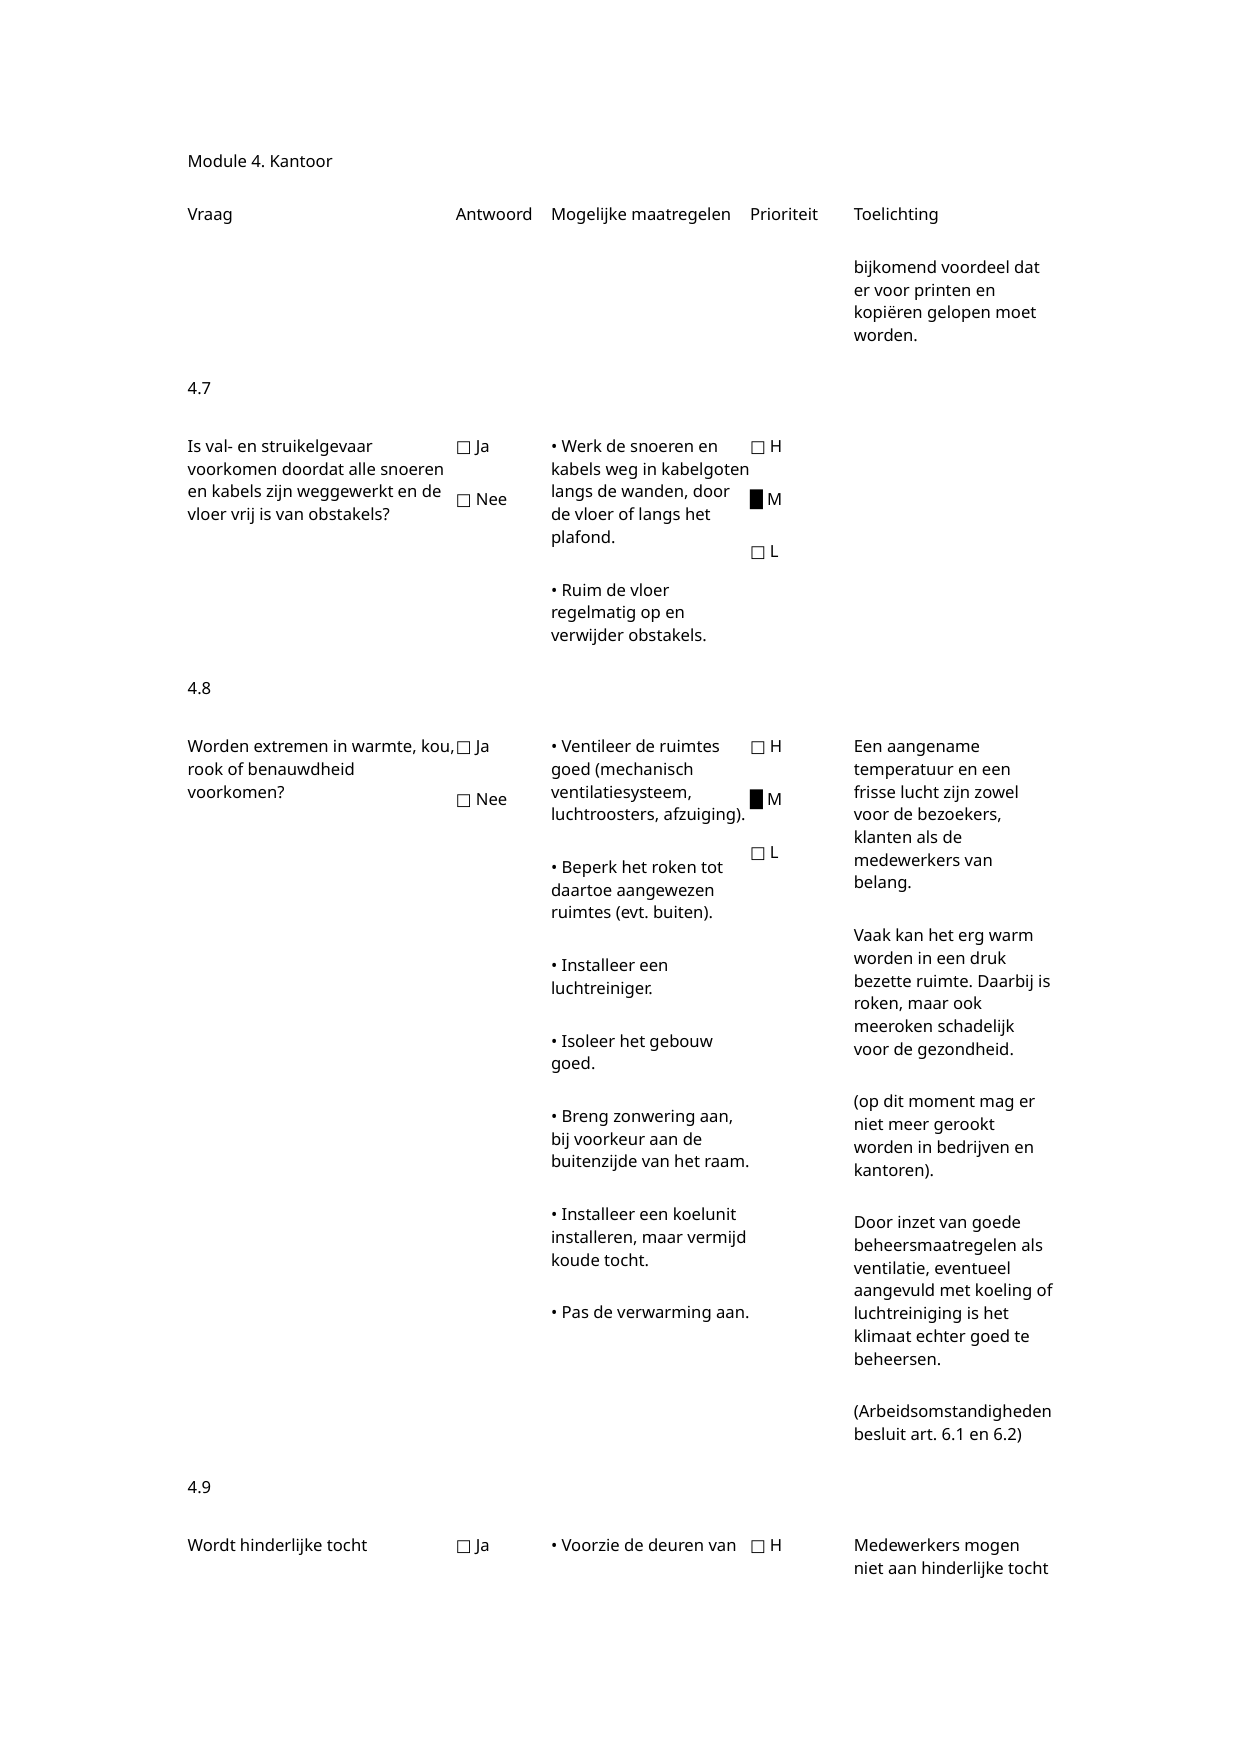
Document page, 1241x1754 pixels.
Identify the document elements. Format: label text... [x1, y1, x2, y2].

table_cell [456, 255, 551, 376]
table_cell [188, 255, 456, 376]
table_cell □ Ja □ Nee [456, 735, 551, 1475]
table_cell • Ventileer de ruimtes goed (mechanisch ventilatiesysteem, luchtroosters, afzuiging). • Beperk het roken tot daartoe aangewezen ruimtes (evt. buiten). • Installeer een luchtreiniger. • Isoleer het gebouw goed. • Breng zonwering aan, bij voorkeur aan de buitenzijde van het raam. • Installeer een koelunit installeren, maar vermijd koude tocht. • Pas de verwarming aan. [551, 735, 750, 1475]
table_cell Worden extremen in warmte, kou, rook of benauwdheid voorkomen? [188, 735, 456, 1475]
table_cell □ Ja [456, 1534, 551, 1586]
table_cell [750, 255, 853, 376]
table_cell [551, 376, 750, 435]
table_cell □ Ja □ Nee [456, 435, 551, 676]
table_cell Wordt hinderlijke tocht [188, 1534, 456, 1586]
table_cell □ H █ M □ L [750, 435, 853, 676]
table_cell Medewerkers mogen niet aan hinderlijke tocht [854, 1534, 1053, 1586]
table_cell □ H █ M □ L [750, 735, 853, 1475]
table_cell [551, 676, 750, 735]
table_cell [854, 435, 1053, 676]
table_cell [854, 376, 1053, 435]
table_cell [854, 1475, 1053, 1534]
table_cell [750, 676, 853, 735]
table_cell [750, 376, 853, 435]
table_cell Een aangename temperatuur en een frisse lucht zijn zowel voor de bezoekers, klanten als de medewerkers van belang. Vaak kan het erg warm worden in een druk bezette ruimte. Daarbij is roken, maar ook meeroken schadelijk voor de gezondheid. (op dit moment mag er niet meer gerookt worden in bedrijven en kantoren). Door inzet van goede beheersmaatregelen als ventilatie, eventueel aangevuld met koeling of luchtreiniging is het klimaat echter goed te beheersen. (Arbeidsomstandighedenbesluit art. 6.1 en 6.2) [854, 735, 1053, 1475]
table_cell Toelichting [854, 203, 1053, 255]
table_cell Mogelijke maatregelen [551, 203, 750, 255]
table_cell [750, 1475, 853, 1534]
table_cell [456, 376, 551, 435]
table_cell • Voorzie de deuren van [551, 1534, 750, 1586]
table_cell [551, 255, 750, 376]
table_cell bijkomend voordeel dat er voor printen en kopiëren gelopen moet worden. [854, 255, 1053, 376]
table_cell [456, 1475, 551, 1534]
table_cell • Werk de snoeren en kabels weg in kabelgoten langs de wanden, door de vloer of langs het plafond. • Ruim de vloer regelmatig op en verwijder obstakels. [551, 435, 750, 676]
table_cell Prioriteit [750, 203, 853, 255]
table_cell 4.9 [188, 1475, 456, 1534]
table_cell 4.8 [188, 676, 456, 735]
table_cell Antwoord [456, 203, 551, 255]
table_header Module 4. Kantoor [188, 150, 1053, 203]
table_cell 4.7 [188, 376, 456, 435]
table_cell Is val- en struikelgevaar voorkomen doordat alle snoeren en kabels zijn weggewerkt en de vloer vrij is van obstakels? [188, 435, 456, 676]
table_cell Vraag [188, 203, 456, 255]
table_cell □ H [750, 1534, 853, 1586]
table_cell [551, 1475, 750, 1534]
table_cell [854, 676, 1053, 735]
table_cell [456, 676, 551, 735]
